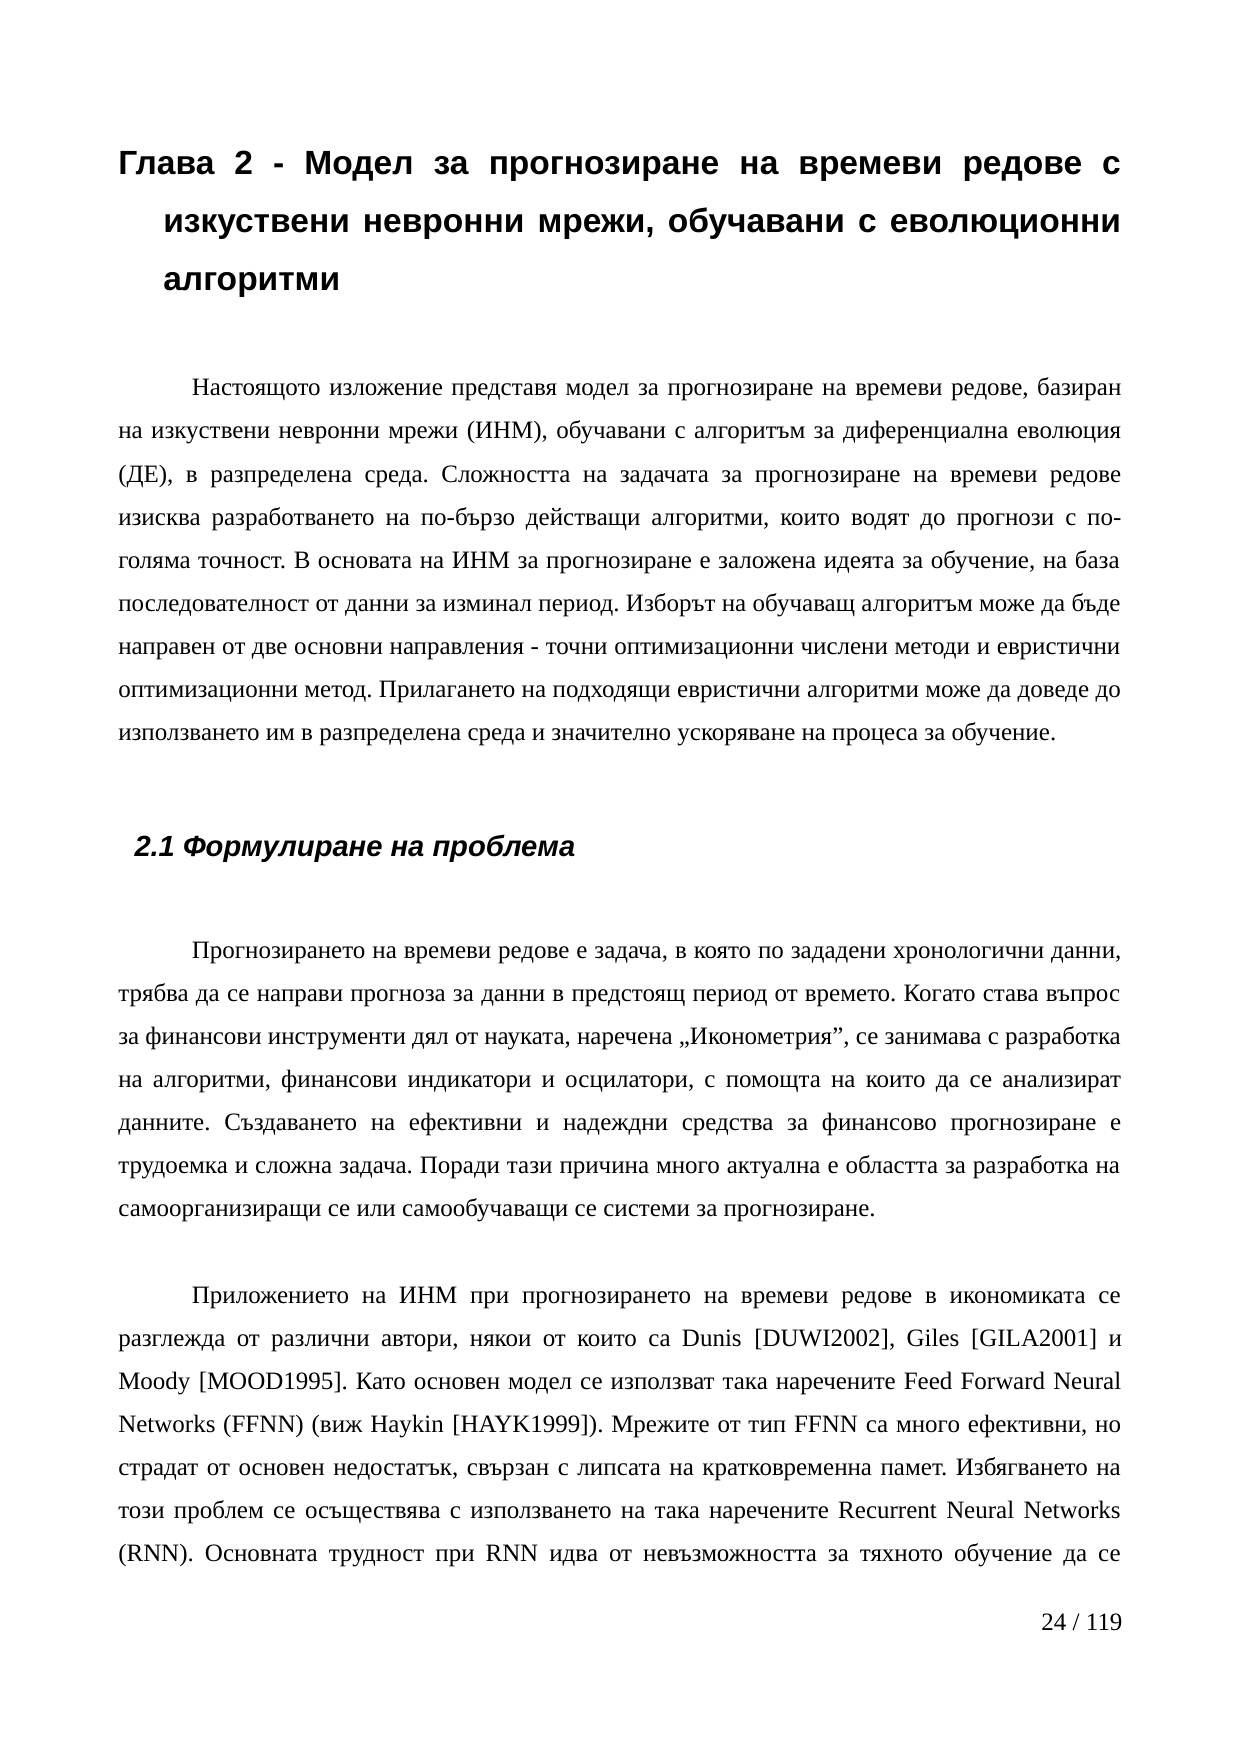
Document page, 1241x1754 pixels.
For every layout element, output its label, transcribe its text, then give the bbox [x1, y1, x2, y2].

text Прогнозирането на времеви редове е задача, в която по зададени хронологични данни, трябва да се направи прогноза за данни в предстоящ период от времето. Когато става въпрос за финансови инструменти дял от науката, наречена „Иконометрия”, се занимава с разработка на алгоритми, финансови индикатори и осцилатори, с помощта на които да се анализират данните. Създаването на ефективни и надеждни средства за финансово прогнозиране е трудоемка и сложна задача. Поради тази причина много актуална е областта за разработка на самоорганизиращи се или самообучаващи се системи за прогнозиране. [118, 935, 1122, 1222]
subtitle 2.1 Формулиране на проблема [118, 829, 1122, 862]
text Приложението на ИНМ при прогнозирането на времеви редове в икономиката се разглежда от различни автори, някои от които са Dunis [DUWI2002], Giles [GILA2001] и Moody [MOOD1995]. Като основен модел се използват така наречените Feed Forward Neural Networks (FFNN) (виж Haykin [HAYK1999]). Мрежите от тип FFNN са много ефективни, но страдат от основен недостатък, свързан с липсата на кратковременна памет. Избягването на този проблем се осъществява с използването на така наречените Recurrent Neural Networks (RNN). Основната трудност при RNN идва от невъзможността за тяхното обучение да се [118, 1280, 1122, 1567]
subtitle Глава 2 - Модел за прогнозиране на времеви редове с изкуствени невронни мрежи, обучавани с еволюционни алгоритми [118, 143, 1122, 298]
text Настоящото изложение представя модел за прогнозиране на времеви редове, базиран на изкуствени невронни мрежи (ИНМ), обучавани с алгоритъм за диференциална еволюция (ДЕ), в разпределена среда. Сложността на задачата за прогнозиране на времеви редове изисква разработването на по-бързо действащи алгоритми, които водят до прогнози с по-голяма точност. В основата на ИНМ за прогнозиране е заложена идеята за обучение, на база последователност от данни за изминал период. Изборът на обучаващ алгоритъм може да бъде направен от две основни направления - точни оптимизационни числени методи и евристични оптимизационни метод. Прилагането на подходящи евристични алгоритми може да доведе до използването им в разпределена среда и значително ускоряване на процеса за обучение. [118, 372, 1122, 746]
